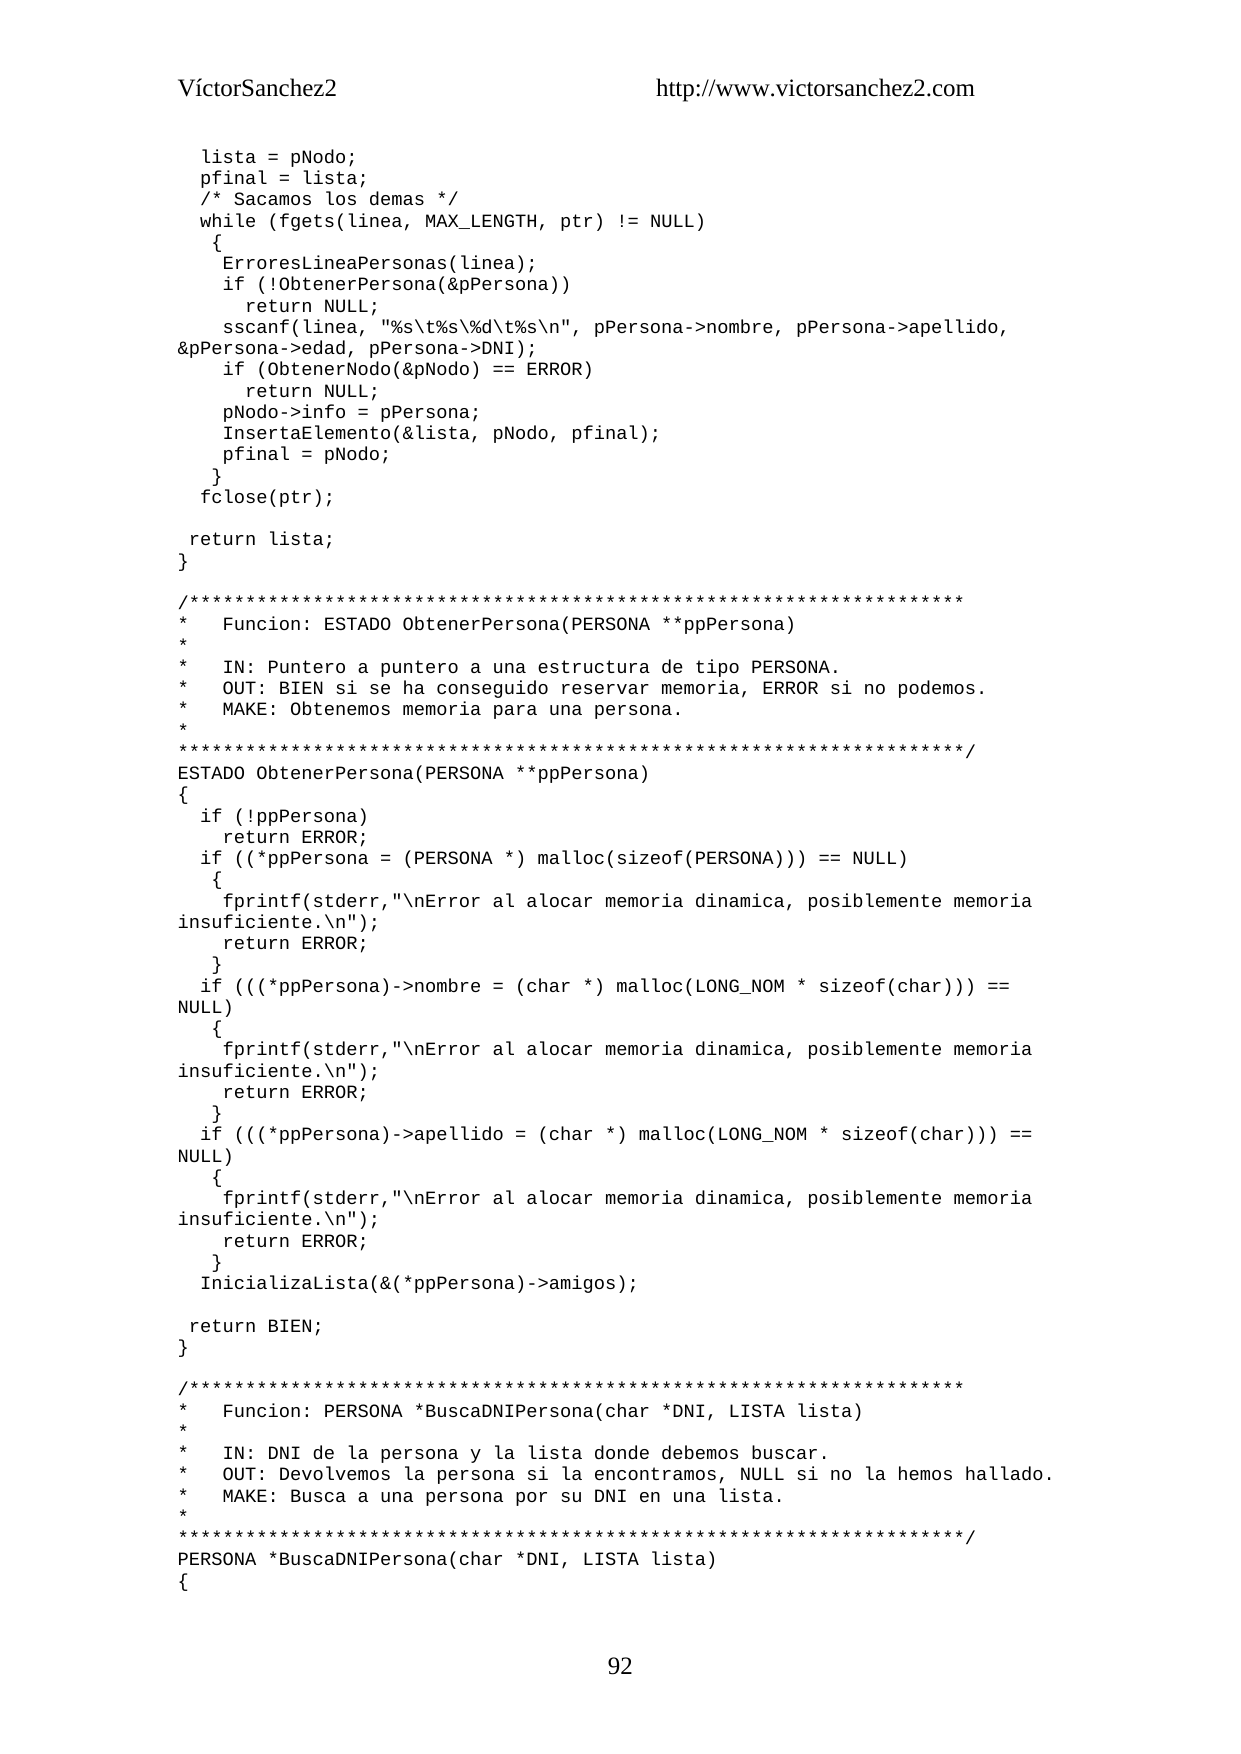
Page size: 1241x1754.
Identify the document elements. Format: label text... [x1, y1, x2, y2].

text **********************************************************************/ [177, 743, 1063, 764]
text * IN: DNI de la persona y la lista donde debemos buscar. [177, 1444, 1063, 1465]
text } [177, 466, 1063, 488]
text } [177, 1253, 1063, 1274]
text } [177, 1104, 1063, 1125]
text ErroresLineaPersonas(linea); [177, 254, 1063, 275]
text * MAKE: Busca a una persona por su DNI en una lista. [177, 1486, 1063, 1508]
text return NULL; [177, 296, 1063, 318]
text * [177, 1508, 1063, 1529]
text InsertaElemento(&lista, pNodo, pfinal); [177, 424, 1063, 445]
text if ((*ppPersona = (PERSONA *) malloc(sizeof(PERSONA))) == NULL) [177, 849, 1063, 870]
text return ERROR; [177, 1083, 1063, 1104]
text fprintf(stderr,"\nError al alocar memoria dinamica, posiblemente memoria insuficiente.\n"); [177, 891, 1063, 934]
text return NULL; [177, 381, 1063, 403]
text } [177, 1338, 1063, 1359]
text * Funcion: PERSONA *BuscaDNIPersona(char *DNI, LISTA lista) [177, 1401, 1063, 1423]
text while (fgets(linea, MAX_LENGTH, ptr) != NULL) [177, 211, 1063, 233]
text sscanf(linea, "%s\t%s\%d\t%s\n", pPersona->nombre, pPersona->apellido, &pPersona->edad, pPersona->DNI); [177, 318, 1063, 360]
text } [177, 551, 1063, 573]
text fclose(ptr); [177, 488, 1063, 509]
text * IN: Puntero a puntero a una estructura de tipo PERSONA. [177, 658, 1063, 679]
text { [177, 1168, 1063, 1189]
text return ERROR; [177, 934, 1063, 955]
text InicializaLista(&(*ppPersona)->amigos); [177, 1274, 1063, 1295]
text return lista; [177, 530, 1063, 551]
text fprintf(stderr,"\nError al alocar memoria dinamica, posiblemente memoria insuficiente.\n"); [177, 1189, 1063, 1231]
text /* Sacamos los demas */ [177, 190, 1063, 211]
text ESTADO ObtenerPersona(PERSONA **ppPersona) [177, 764, 1063, 785]
text { [177, 1019, 1063, 1040]
text * OUT: Devolvemos la persona si la encontramos, NULL si no la hemos hallado. [177, 1465, 1063, 1486]
text pNodo->info = pPersona; [177, 403, 1063, 424]
text * OUT: BIEN si se ha conseguido reservar memoria, ERROR si no podemos. [177, 679, 1063, 700]
text /********************************************************************* [177, 1380, 1063, 1401]
text * [177, 636, 1063, 658]
text if (ObtenerNodo(&pNodo) == ERROR) [177, 360, 1063, 381]
text * [177, 1423, 1063, 1444]
text * Funcion: ESTADO ObtenerPersona(PERSONA **ppPersona) [177, 615, 1063, 636]
text { [177, 870, 1063, 891]
text **********************************************************************/ [177, 1529, 1063, 1550]
text /********************************************************************* [177, 594, 1063, 615]
text } [177, 955, 1063, 976]
text pfinal = pNodo; [177, 445, 1063, 466]
text return ERROR; [177, 1231, 1063, 1253]
text if (!ppPersona) [177, 806, 1063, 828]
text { [177, 1571, 1063, 1593]
text pfinal = lista; [177, 169, 1063, 190]
text * [177, 721, 1063, 743]
text if (((*ppPersona)->nombre = (char *) malloc(LONG_NOM * sizeof(char))) == NULL) [177, 976, 1063, 1019]
text if (((*ppPersona)->apellido = (char *) malloc(LONG_NOM * sizeof(char))) == NULL) [177, 1125, 1063, 1168]
text PERSONA *BuscaDNIPersona(char *DNI, LISTA lista) [177, 1550, 1063, 1571]
text if (!ObtenerPersona(&pPersona)) [177, 275, 1063, 296]
text { [177, 233, 1063, 254]
text lista = pNodo; [177, 148, 1063, 169]
text fprintf(stderr,"\nError al alocar memoria dinamica, posiblemente memoria insuficiente.\n"); [177, 1040, 1063, 1083]
text return ERROR; [177, 828, 1063, 849]
text { [177, 785, 1063, 806]
text return BIEN; [177, 1316, 1063, 1338]
text * MAKE: Obtenemos memoria para una persona. [177, 700, 1063, 721]
